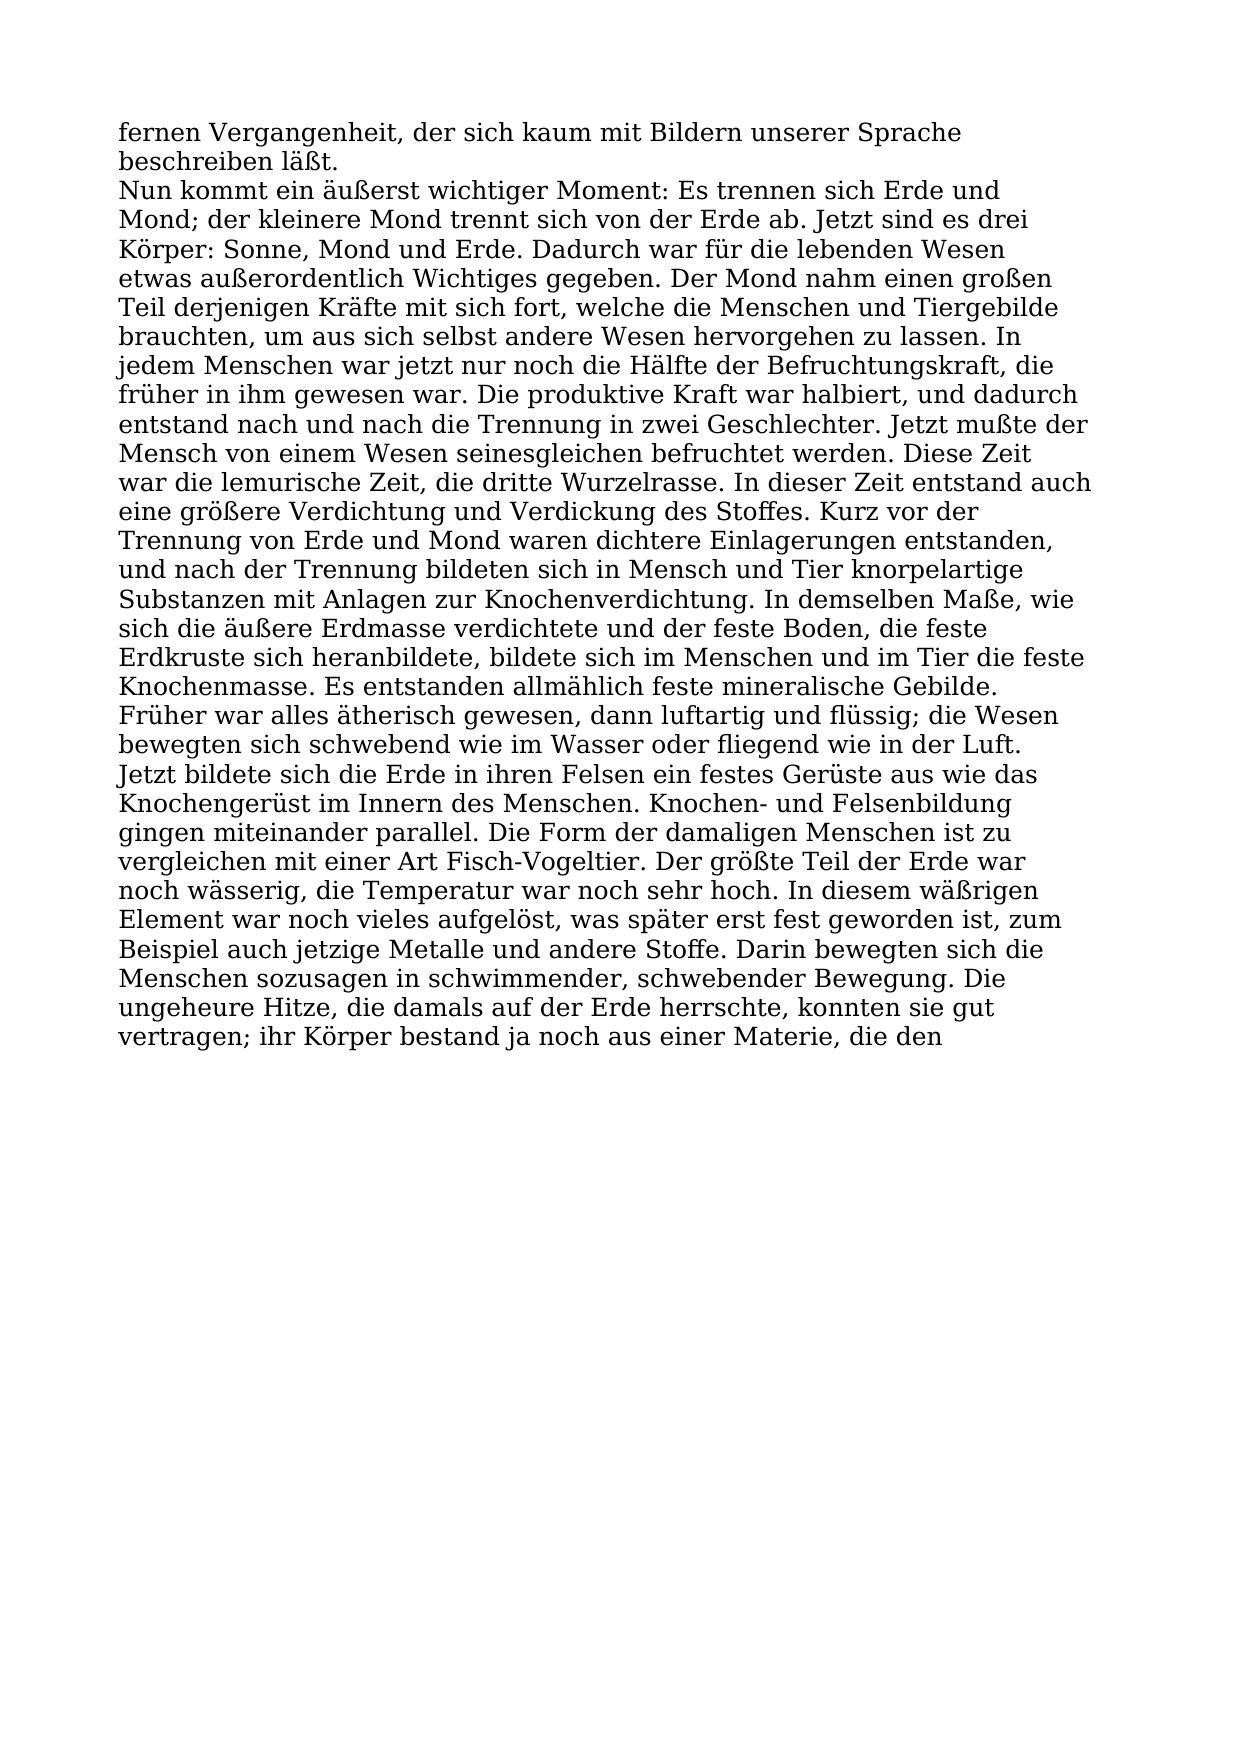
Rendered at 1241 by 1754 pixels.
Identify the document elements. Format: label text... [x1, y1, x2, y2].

text brauchten, um aus sich selbst andere Wesen hervorgehen zu lassen. In [118, 322, 1122, 351]
text vergleichen mit einer Art Fisch-Vogeltier. Der größte Teil der Erde war [118, 847, 1122, 876]
text jedem Menschen war jetzt nur noch die Hälfte der Befruchtungskraft, die [118, 351, 1122, 381]
text entstand nach und nach die Trennung in zwei Geschlechter. Jetzt mußte der [118, 410, 1122, 439]
text Körper: Sonne, Mond und Erde. Dadurch war für die lebenden Wesen [118, 235, 1122, 264]
text gingen miteinander parallel. Die Form der damaligen Menschen ist zu [118, 818, 1122, 847]
text Trennung von Erde und Mond waren dichtere Einlagerungen entstanden, [118, 526, 1122, 556]
text fernen Vergangenheit, der sich kaum mit Bildern unserer Sprache [118, 118, 1122, 147]
text Nun kommt ein äußerst wichtiger Moment: Es trennen sich Erde und [118, 176, 1122, 206]
text bewegten sich schwebend wie im Wasser oder fliegend wie in der Luft. [118, 731, 1122, 760]
text beschreiben läßt. [118, 147, 1122, 176]
text vertragen; ihr Körper bestand ja noch aus einer Materie, die den [118, 1022, 1122, 1051]
text Mond; der kleinere Mond trennt sich von der Erde ab. Jetzt sind es drei [118, 206, 1122, 235]
text sich die äußere Erdmasse verdichtete und der feste Boden, die feste [118, 614, 1122, 643]
text Substanzen mit Anlagen zur Knochenverdichtung. In demselben Maße, wie [118, 585, 1122, 614]
text Teil derjenigen Kräfte mit sich fort, welche die Menschen und Tiergebilde [118, 293, 1122, 322]
text Beispiel auch jetzige Metalle und andere Stoffe. Darin bewegten sich die [118, 935, 1122, 964]
text Früher war alles ätherisch gewesen, dann luftartig und flüssig; die Wesen [118, 701, 1122, 731]
text Mensch von einem Wesen seinesgleichen befruchtet werden. Diese Zeit [118, 439, 1122, 468]
text und nach der Trennung bildeten sich in Mensch und Tier knorpelartige [118, 556, 1122, 585]
text Knochengerüst im Innern des Menschen. Knochen- und Felsenbildung [118, 789, 1122, 818]
text etwas außerordentlich Wichtiges gegeben. Der Mond nahm einen großen [118, 264, 1122, 293]
text Menschen sozusagen in schwimmender, schwebender Bewegung. Die [118, 964, 1122, 993]
text war die lemurische Zeit, die dritte Wurzelrasse. In dieser Zeit entstand auch [118, 468, 1122, 497]
text Jetzt bildete sich die Erde in ihren Felsen ein festes Gerüste aus wie das [118, 760, 1122, 789]
text ungeheure Hitze, die damals auf der Erde herrschte, konnten sie gut [118, 993, 1122, 1022]
text früher in ihm gewesen war. Die produktive Kraft war halbiert, und dadurch [118, 381, 1122, 410]
text Erdkruste sich heranbildete, bildete sich im Menschen und im Tier die feste [118, 643, 1122, 672]
text noch wässerig, die Temperatur war noch sehr hoch. In diesem wäßrigen [118, 876, 1122, 906]
text eine größere Verdichtung und Verdickung des Stoffes. Kurz vor der [118, 497, 1122, 526]
text Element war noch vieles aufgelöst, was später erst fest geworden ist, zum [118, 906, 1122, 935]
text Knochenmasse. Es entstanden allmählich feste mineralische Gebilde. [118, 672, 1122, 701]
